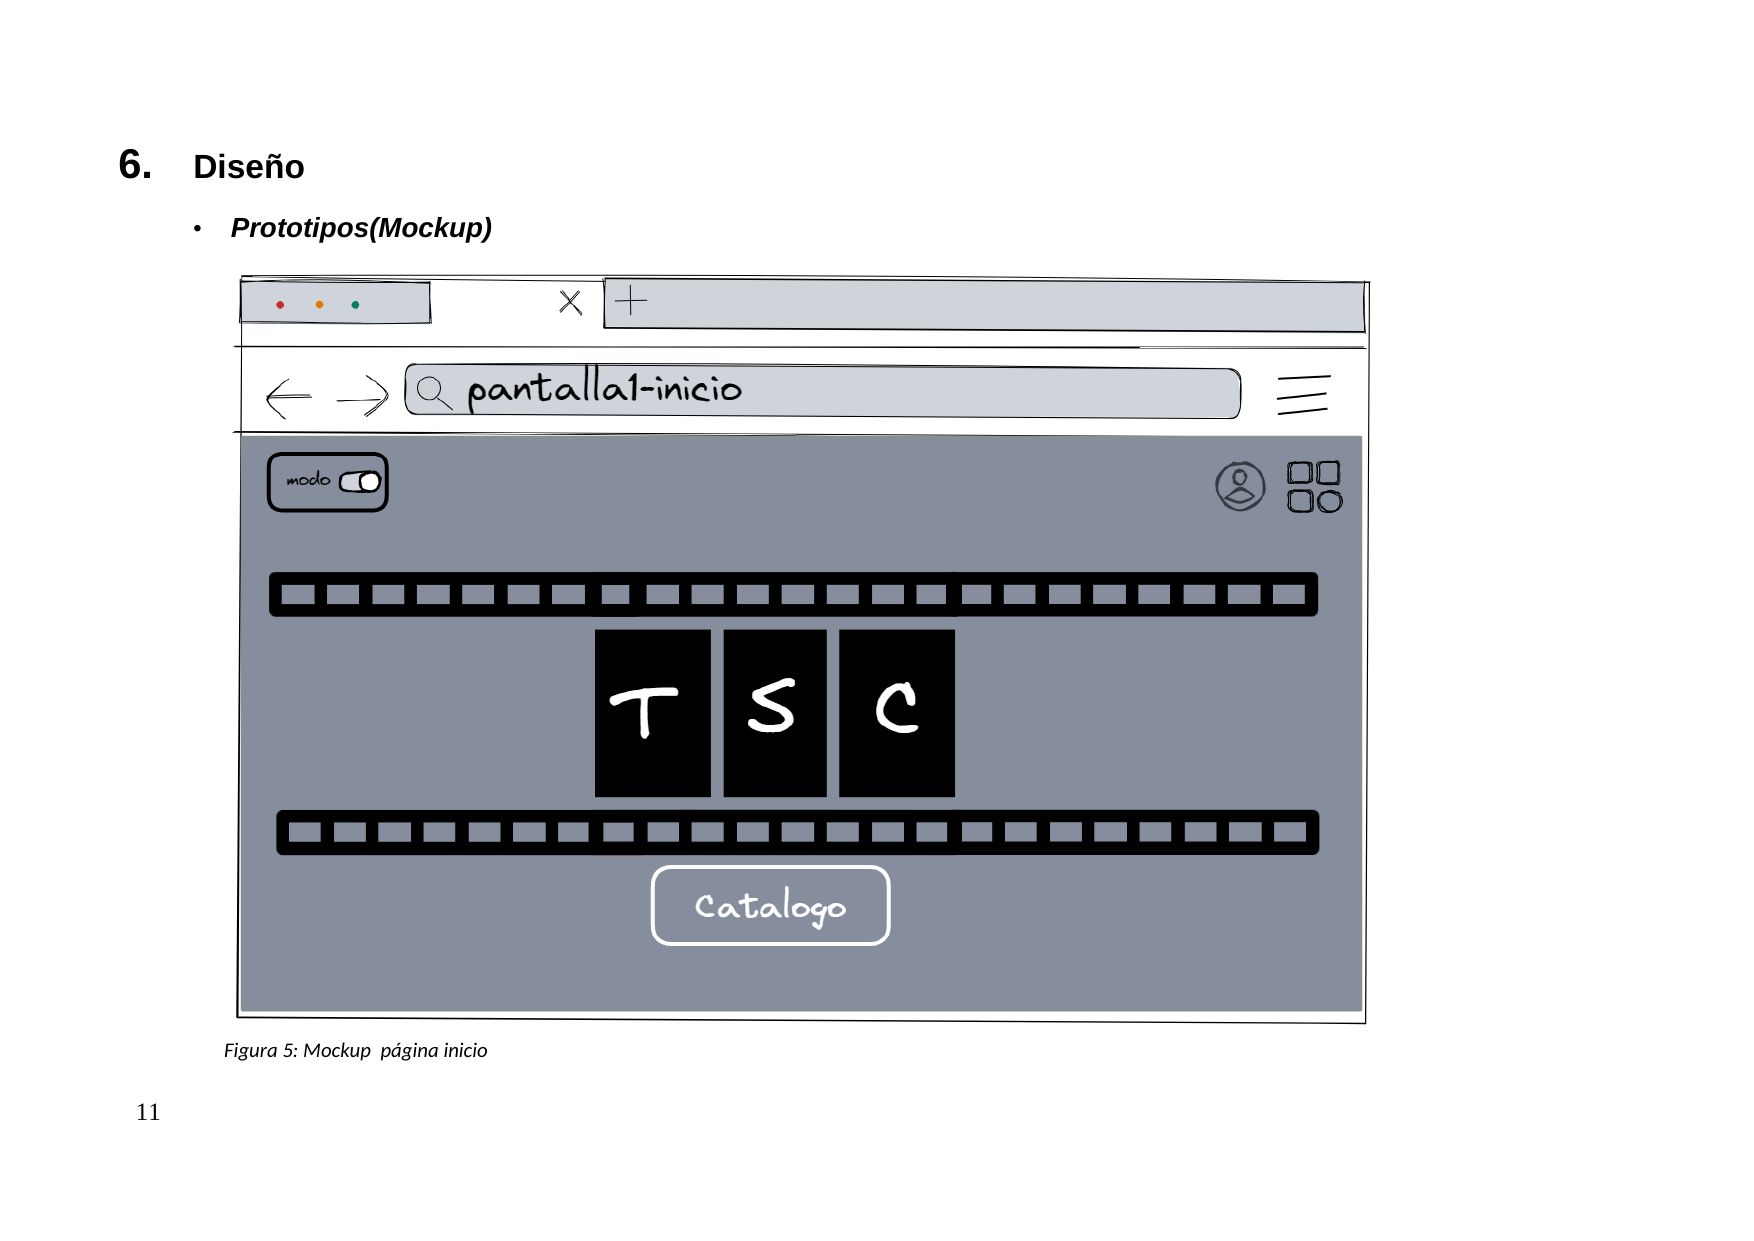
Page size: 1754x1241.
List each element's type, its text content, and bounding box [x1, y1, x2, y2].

subtitle Diseño [118, 139, 1636, 187]
list Figura 5: Mockup página inicio [224, 1032, 1377, 1062]
picture [223, 266, 1378, 1032]
subtitle Prototipos(Mockup) [193, 212, 1636, 244]
subtitle [224, 254, 1377, 266]
